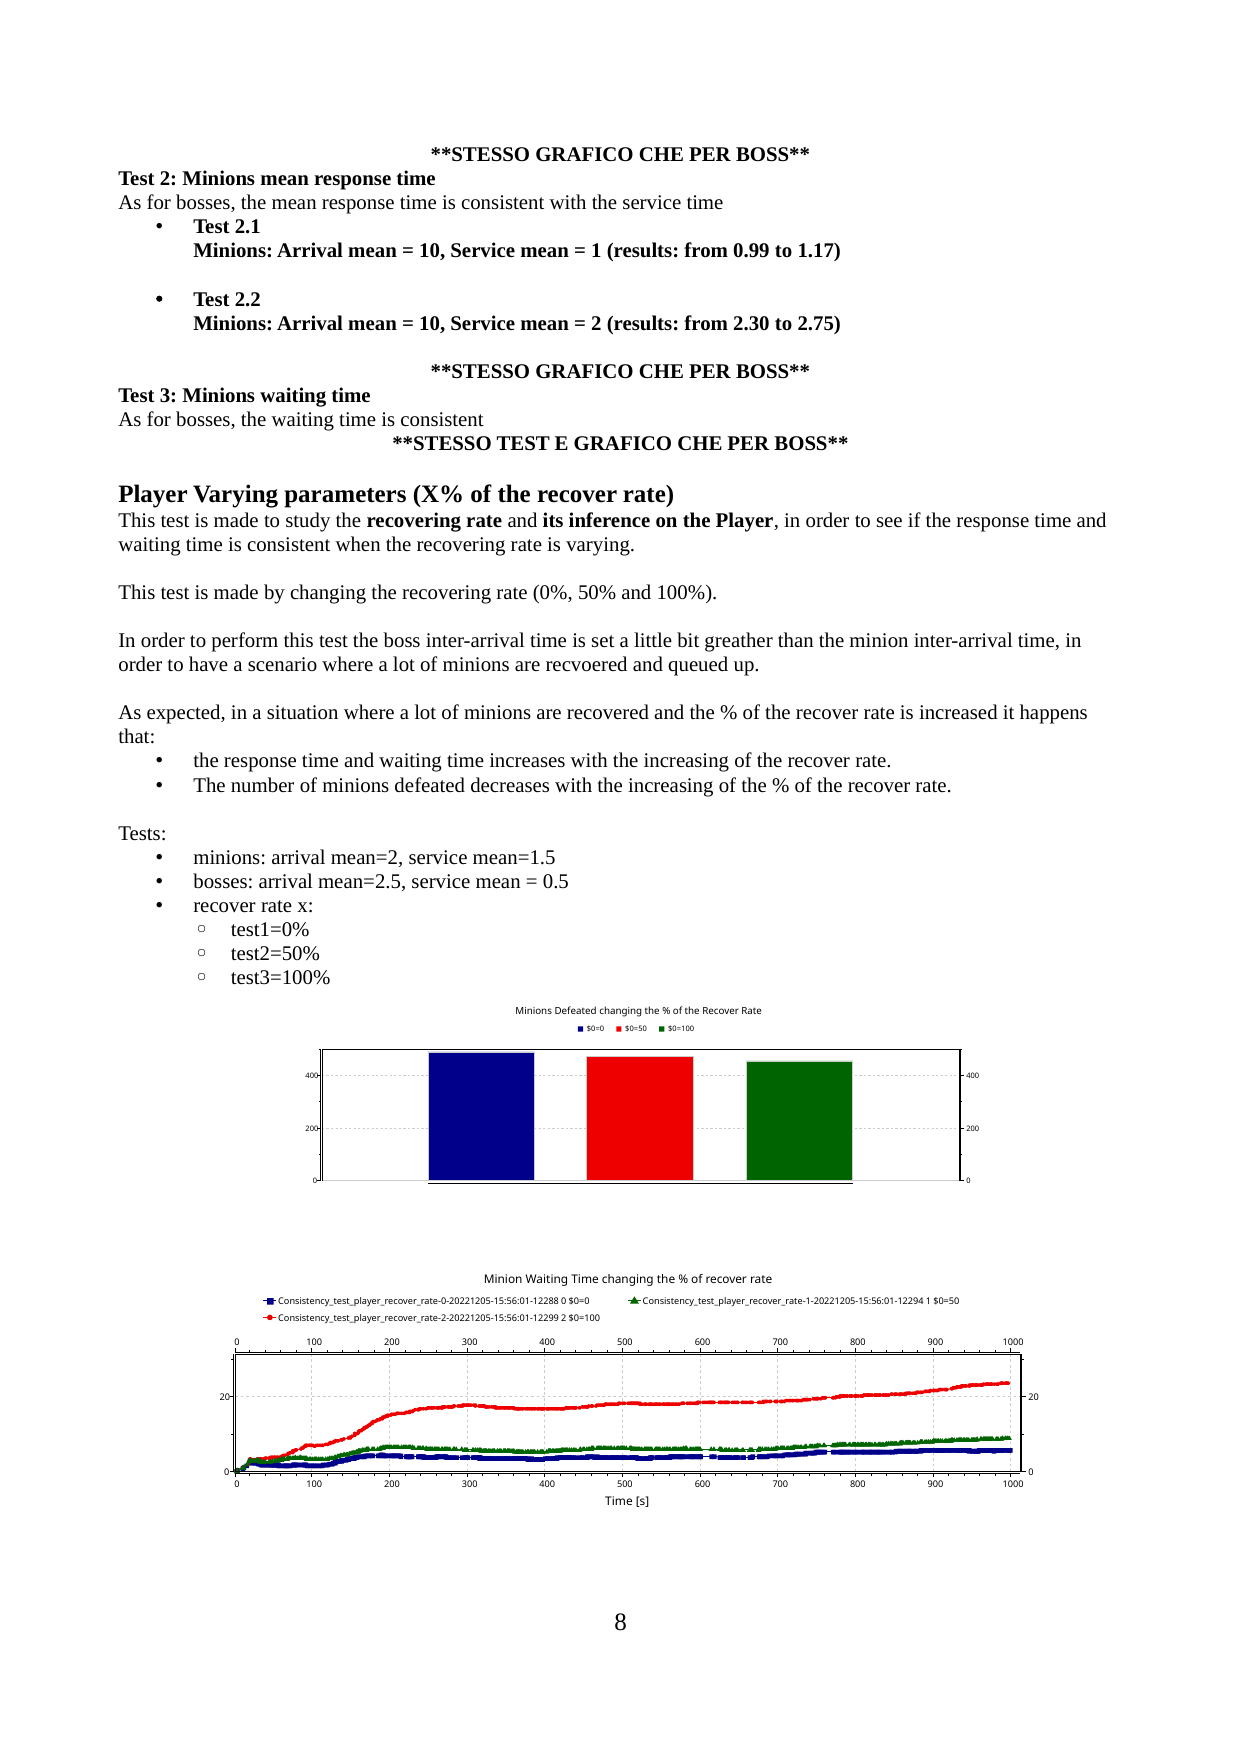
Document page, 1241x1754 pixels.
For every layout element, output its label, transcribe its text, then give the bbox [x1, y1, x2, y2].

list test3=100% [193, 965, 1122, 989]
text As for bosses, the mean response time is consistent with the service time [118, 190, 1122, 214]
text Test 2: Minions mean response time [118, 166, 1122, 190]
text **STESSO GRAFICO CHE PER BOSS** [118, 359, 1122, 383]
list bosses: arrival mean=2.5, service mean = 0.5 [156, 869, 1122, 893]
list Minions: Arrival mean = 10, Service mean = 2 (results: from 2.30 to 2.75) [156, 311, 1122, 335]
list test2=50% [193, 941, 1122, 965]
list recover rate x: [156, 893, 1122, 917]
list Minions: Arrival mean = 10, Service mean = 1 (results: from 0.99 to 1.17) [156, 238, 1122, 262]
text Tests: [118, 821, 1122, 845]
list the response time and waiting time increases with the increasing of the recover rate. [156, 748, 1122, 772]
list The number of minions defeated decreases with the increasing of the % of the recover rate. [156, 772, 1122, 797]
text Test 3: Minions waiting time [118, 383, 1122, 407]
text As for bosses, the waiting time is consistent [118, 407, 1122, 431]
text This test is made to study the recovering rate and its inference on the Player, in order to see if the response time and waiting time is consistent when the recovering rate is varying. [118, 508, 1122, 556]
list minions: arrival mean=2, service mean=1.5 [156, 845, 1122, 869]
list Test 2.1 [156, 214, 1122, 238]
text **STESSO TEST E GRAFICO CHE PER BOSS** [118, 431, 1122, 455]
text This test is made by changing the recovering rate (0%, 50% and 100%). [118, 580, 1122, 604]
list test1=0% [193, 917, 1122, 941]
text In order to perform this test the boss inter-arrival time is set a little bit greather than the minion inter-arrival time, in order to have a scenario where a lot of minions are recvoered and queued up. [118, 628, 1122, 676]
text As expected, in a situation where a lot of minions are recovered and the % of the recover rate is increased it happens that: [118, 700, 1122, 748]
list Test 2.2 [156, 287, 1122, 311]
text **STESSO GRAFICO CHE PER BOSS** [118, 142, 1122, 166]
text Player Varying parameters (X% of the recover rate) [118, 479, 1122, 508]
